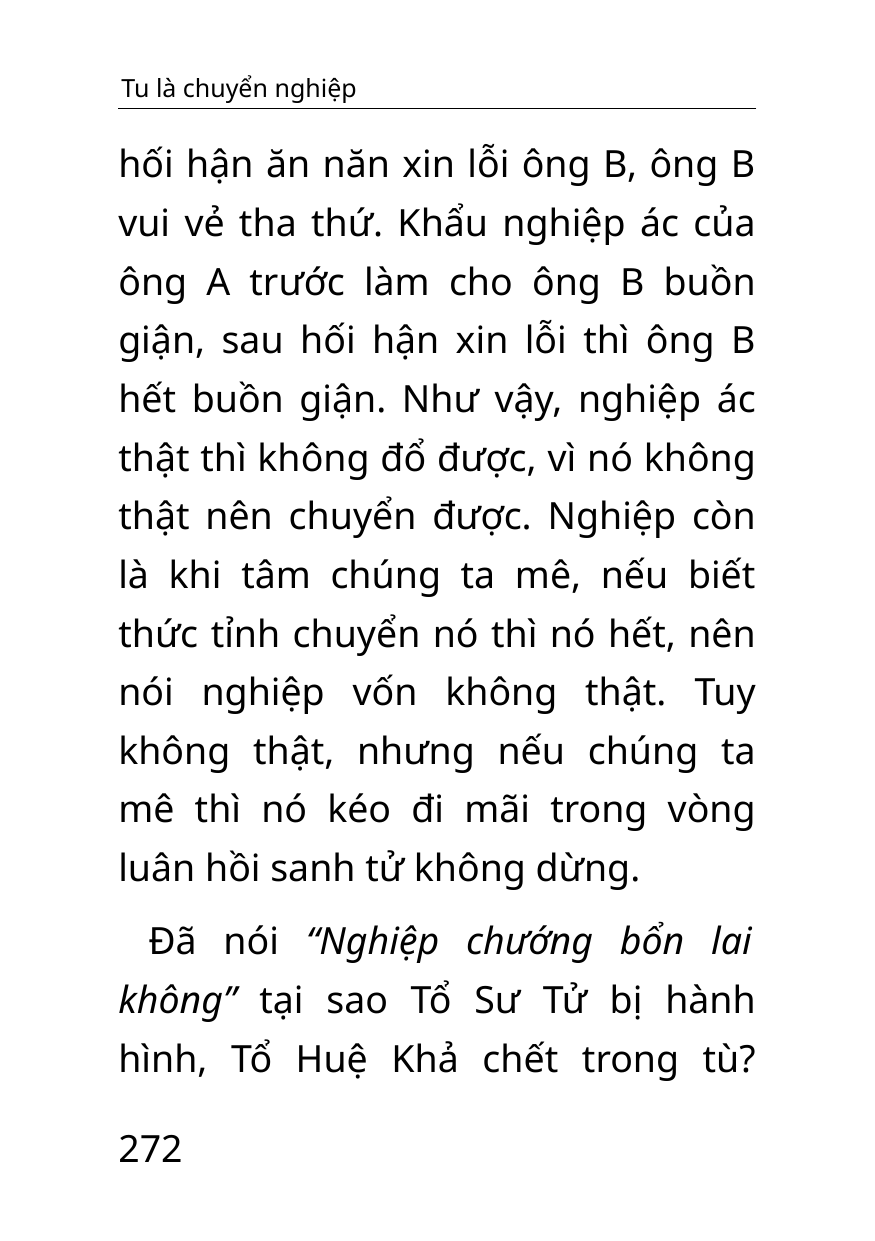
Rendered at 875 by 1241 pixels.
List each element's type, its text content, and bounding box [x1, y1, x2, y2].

text Đã nói “Nghiệp chướng bổn lai không” tại sao Tổ Sư Tử bị hành hình, Tổ Huệ Khả chết trong tù? [118, 915, 756, 1083]
text hối hận ăn năn xin lỗi ông B, ông B vui vẻ tha thứ. Khẩu nghiệp ác của ông A trước làm cho ông B buồn giận, sau hối hận xin lỗi thì ông B hết buồn giận. Như vậy, nghiệp ác thật thì không đổ được, vì nó không thật nên chuyển được. Nghiệp còn là khi tâm chúng ta mê, nếu biết thức tỉnh chuyển nó thì nó hết, nên nói nghiệp vốn không thật. Tuy không thật, nhưng nếu chúng ta mê thì nó kéo đi mãi trong vòng luân hồi sanh tử không dừng. [118, 138, 756, 892]
